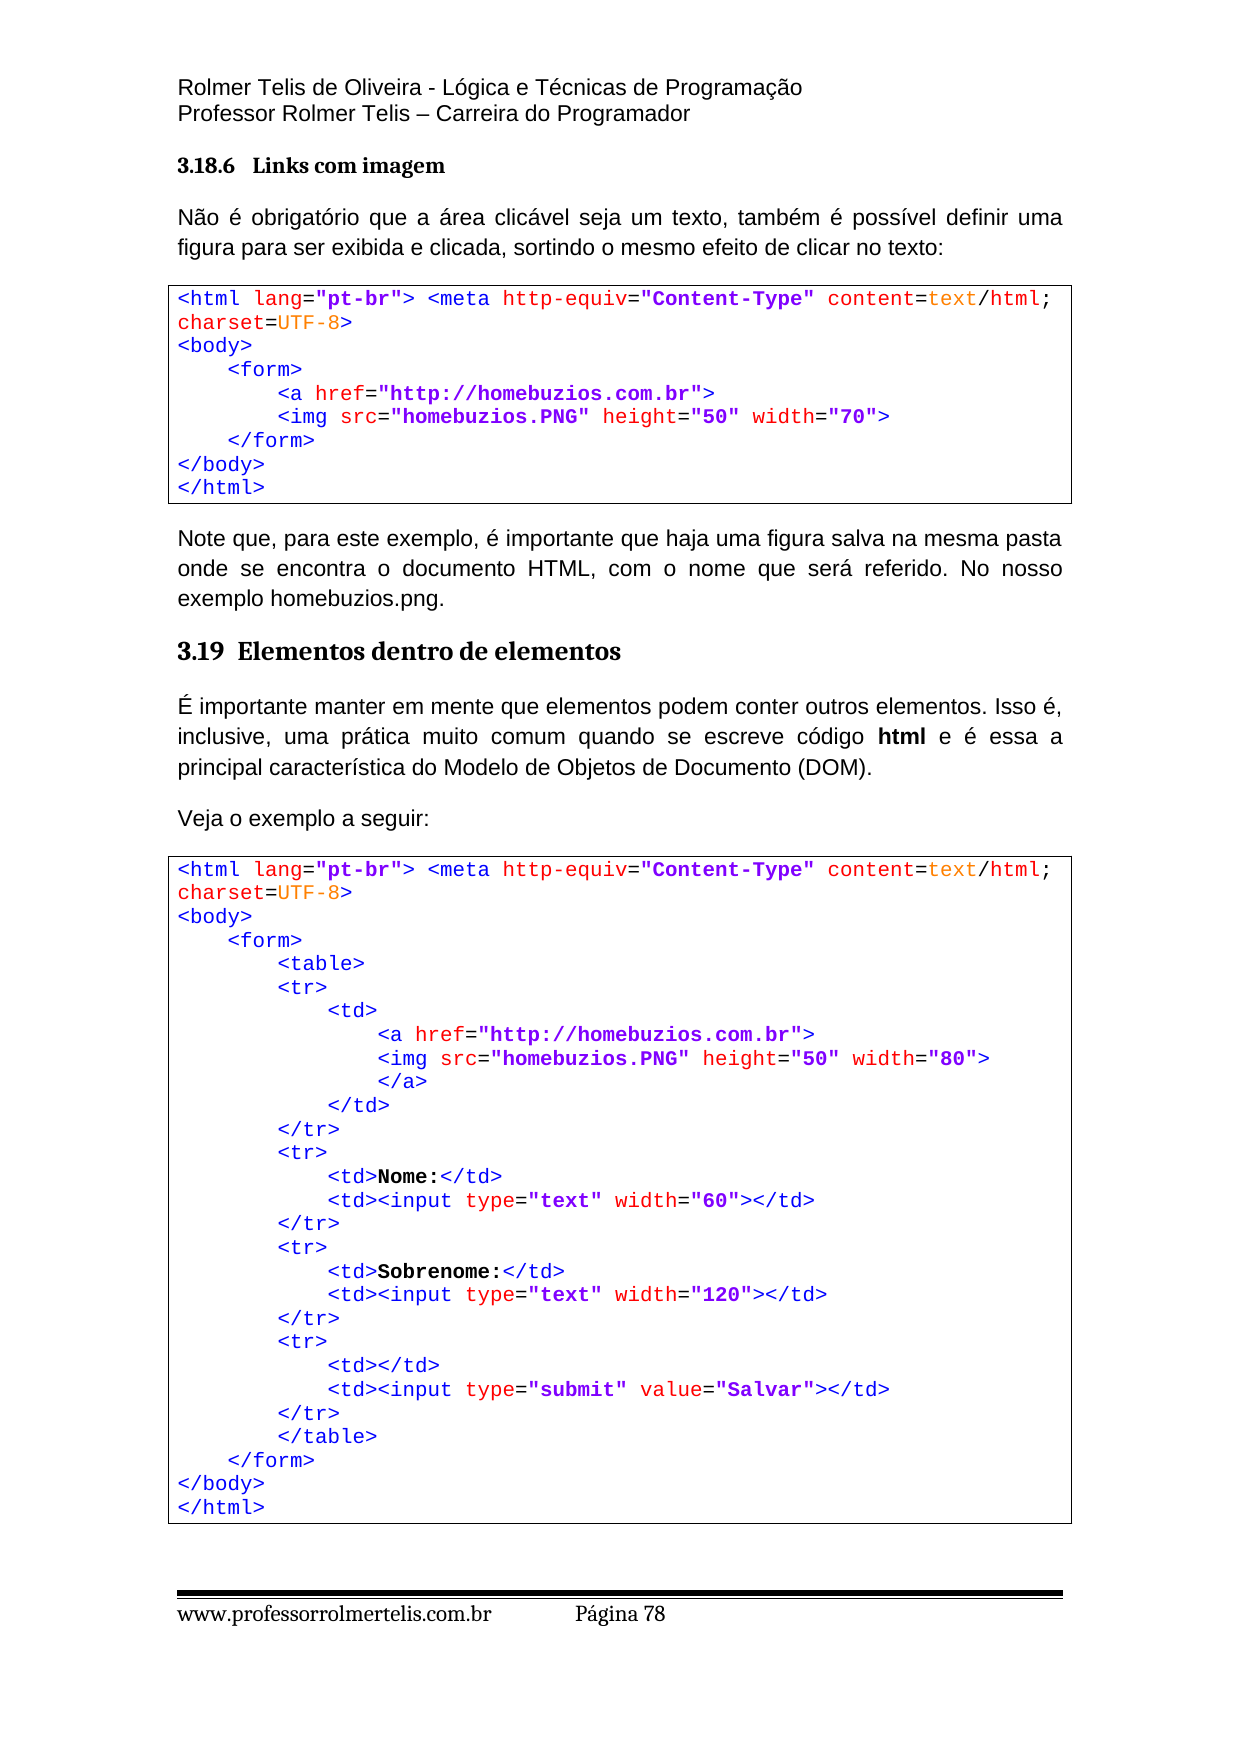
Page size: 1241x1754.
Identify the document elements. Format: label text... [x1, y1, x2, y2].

text charset=UTF-8> [177, 882, 1063, 906]
text <body> [177, 906, 1063, 929]
text <img src="homebuzios.PNG" height="50" width="80"> [177, 1048, 1063, 1071]
text </html> [169, 1494, 1071, 1523]
text <html lang="pt-br"> <meta http-equiv="Content-Type" content=text/html; [169, 857, 1071, 882]
text </table> [177, 1426, 1063, 1450]
text Não é obrigatório que a área clicável seja um texto, também é possível definir uma figura para ser exibida e clicada, sortindo o mesmo efeito de clicar no texto: [177, 204, 1063, 260]
text <tr> [177, 977, 1063, 1001]
subtitle Links com imagem [177, 153, 1063, 179]
text <td>Sobrenome:</td> [177, 1261, 1063, 1284]
text </tr> [177, 1308, 1063, 1332]
text </body> [177, 1473, 1063, 1494]
text <body> [177, 336, 1063, 359]
text <td><input type="text" width="60"></td> [177, 1190, 1063, 1213]
text </form> [177, 1450, 1063, 1473]
text Note que, para este exemplo, é importante que haja uma figura salva na mesma pasta onde se encontra o documento HTML, com o nome que será referido. No nosso exemplo homebuzios.png. [177, 525, 1063, 612]
text <html lang="pt-br"> <meta http-equiv="Content-Type" content=text/html; [169, 286, 1071, 312]
text </body> [177, 454, 1063, 474]
text <td> [177, 1001, 1063, 1024]
text <a href="http://homebuzios.com.br"> [177, 383, 1063, 406]
text <form> [177, 929, 1063, 953]
text <tr> [177, 1237, 1063, 1261]
text <tr> [177, 1332, 1063, 1355]
subtitle Elementos dentro de elementos [177, 636, 1063, 668]
text </a> [177, 1071, 1063, 1095]
text <td>Nome:</td> [177, 1166, 1063, 1190]
text <form> [177, 359, 1063, 383]
text <img src="homebuzios.PNG" height="50" width="70"> [177, 406, 1063, 430]
text </form> [177, 430, 1063, 454]
text charset=UTF-8> [177, 312, 1063, 336]
text <tr> [177, 1142, 1063, 1166]
text <table> [177, 953, 1063, 977]
text </tr> [177, 1119, 1063, 1142]
text </tr> [177, 1213, 1063, 1237]
text </html> [169, 474, 1071, 503]
text <a href="http://homebuzios.com.br"> [177, 1024, 1063, 1048]
text É importante manter em mente que elementos podem conter outros elementos. Isso é, inclusive, uma prática muito comum quando se escreve código html e é essa a principal característica do Modelo de Objetos de Documento (DOM). [177, 693, 1063, 780]
text <td></td> [177, 1355, 1063, 1379]
text <td><input type="submit" value="Salvar"></td> [177, 1379, 1063, 1402]
text </tr> [177, 1402, 1063, 1426]
text </td> [177, 1095, 1063, 1119]
text Veja o exemplo a seguir: [177, 804, 1063, 831]
text <td><input type="text" width="120"></td> [177, 1284, 1063, 1308]
